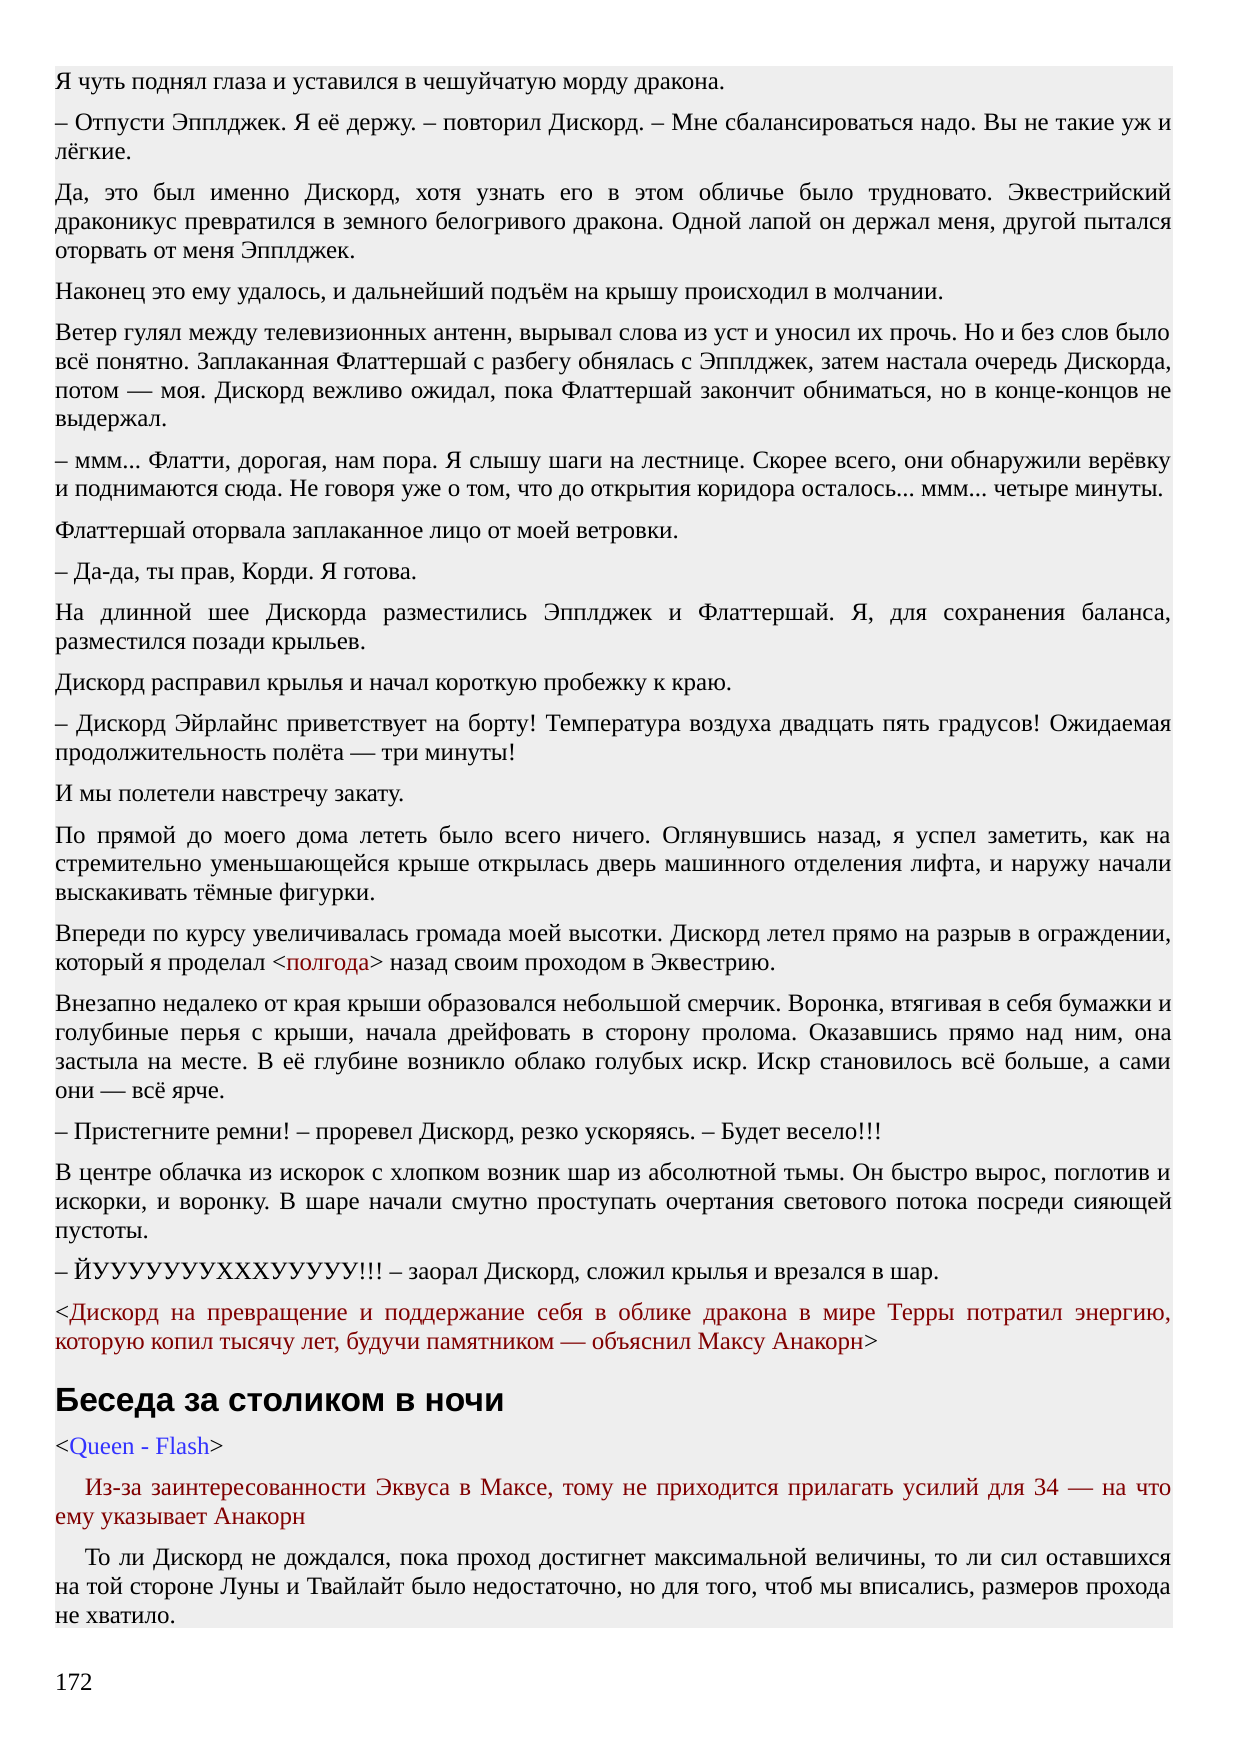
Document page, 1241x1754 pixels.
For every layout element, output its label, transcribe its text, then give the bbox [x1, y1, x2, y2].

text Из-за заинтересованности Эквуса в Максе, тому не приходится прилагать усилий для 34 — на что ему указывает Анакорн [55, 1472, 1173, 1530]
text <Queen - Flash> [55, 1431, 1173, 1460]
text То ли Дискорд не дождался, пока проход достигнет максимальной величины, то ли сил оставшихся на той стороне Луны и Твайлайт было недостаточно, но для того, чтоб мы вписались, размеров прохода не хватило. [55, 1542, 1173, 1628]
text Впереди по курсу увеличивалась громада моей высотки. Дискорд летел прямо на разрыв в ограждении, который я проделал <полгода> назад своим проходом в Эквестрию. [55, 918, 1173, 976]
text И мы полетели навстречу закату. [55, 778, 1173, 807]
text – Дискорд Эйрлайнс приветствует на борту! Температура воздуха двадцать пять градусов! Ожидаемая продолжительность полёта — три минуты! [55, 708, 1173, 766]
text По прямой до моего дома лететь было всего ничего. Оглянувшись назад, я успел заметить, как на стремительно уменьшающейся крыше открылась дверь машинного отделения лифта, и наружу начали выскакивать тёмные фигурки. [55, 820, 1173, 906]
text Ветер гулял между телевизионных антенн, вырывал слова из уст и уносил их прочь. Но и без слов было всё понятно. Заплаканная Флаттершай с разбегу обнялась с Эпплджек, затем настала очередь Дискорда, потом — моя. Дискорд вежливо ожидал, пока Флаттершай закончит обниматься, но в конце-концов не выдержал. [55, 317, 1173, 432]
text Дискорд расправил крылья и начал короткую пробежку к краю. [55, 667, 1173, 696]
text Да, это был именно Дискорд, хотя узнать его в этом обличье было трудновато. Эквестрийский драконикус превратился в земного белогривого дракона. Одной лапой он держал меня, другой пытался оторвать от меня Эпплджек. [55, 177, 1173, 263]
text – ммм... Флатти, дорогая, нам пора. Я слышу шаги на лестнице. Скорее всего, они обнаружили верёвку и поднимаются сюда. Не говоря уже о том, что до открытия коридора осталось... ммм... четыре минуты. [55, 445, 1173, 502]
text – ЙУУУУУУУХХХУУУУУ!!! – заорал Дискорд, сложил крылья и врезался в шар. [55, 1256, 1173, 1285]
text Внезапно недалеко от края крыши образовался небольшой смерчик. Воронка, втягивая в себя бумажки и голубиные перья с крыши, начала дрейфовать в сторону пролома. Оказавшись прямо над ним, она застыла на месте. В её глубине возникло облако голубых искр. Искр становилось всё больше, а сами они — всё ярче. [55, 988, 1173, 1103]
text Наконец это ему удалось, и дальнейший подъём на крышу происходил в молчании. [55, 276, 1173, 305]
text – Пристегните ремни! – проревел Дискорд, резко ускоряясь. – Будет весело!!! [55, 1116, 1173, 1145]
text В центре облачка из искорок с хлопком возник шар из абсолютной тьмы. Он быстро вырос, поглотив и искорки, и воронку. В шаре начали смутно проступать очертания светового потока посреди сияющей пустоты. [55, 1157, 1173, 1243]
text – Да-да, ты прав, Корди. Я готова. [55, 556, 1173, 585]
text Я чуть поднял глаза и уставился в чешуйчатую морду дракона. [55, 66, 1173, 95]
text Флаттершай оторвала заплаканное лицо от моей ветровки. [55, 515, 1173, 543]
text – Отпусти Эпплджек. Я её держу. – повторил Дискорд. – Мне сбалансироваться надо. Вы не такие уж и лёгкие. [55, 107, 1173, 165]
text На длинной шее Дискорда разместились Эпплджек и Флаттершай. Я, для сохранения баланса, разместился позади крыльев. [55, 597, 1173, 655]
subtitle Беседа за столиком в ночи [55, 1380, 1173, 1418]
text <Дискорд на превращение и поддержание себя в облике дракона в мире Терры потратил энергию, которую копил тысячу лет, будучи памятником — объяснил Максу Анакорн> [55, 1297, 1173, 1355]
